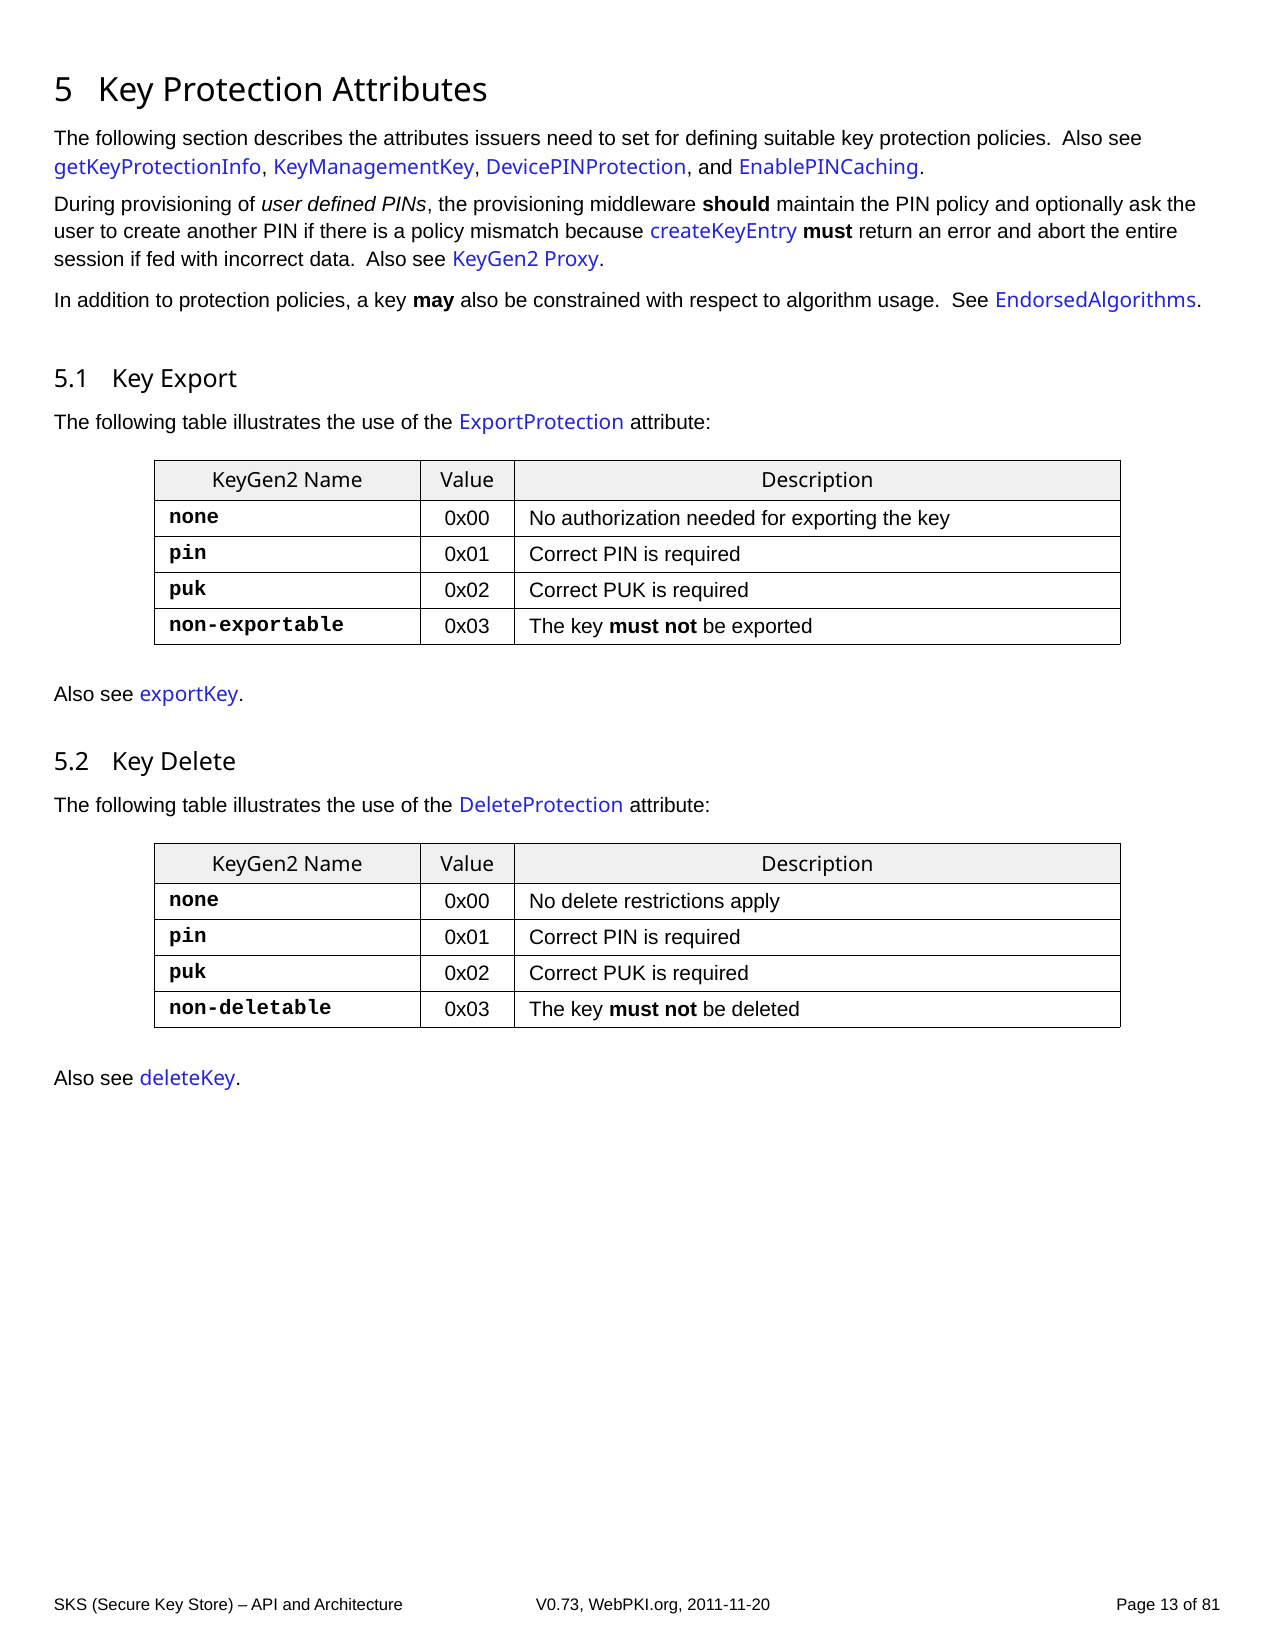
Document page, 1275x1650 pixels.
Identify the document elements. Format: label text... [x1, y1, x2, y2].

table_cell Correct PIN is required [515, 537, 1120, 572]
table_cell none [155, 884, 420, 919]
subtitle Key Protection Attributes [54, 66, 1221, 111]
table_cell non-exportable [155, 609, 420, 644]
table_cell puk [155, 573, 420, 608]
table_cell No delete restrictions apply [515, 884, 1120, 919]
subtitle Key Delete [54, 744, 1221, 778]
table_cell pin [155, 920, 420, 955]
table_cell Correct PIN is required [515, 920, 1120, 955]
table_cell The key must not be deleted [515, 992, 1120, 1027]
subtitle Key Export [54, 361, 1221, 395]
table_cell Correct PUK is required [515, 956, 1120, 991]
table_cell none [155, 501, 420, 536]
table_cell non-deletable [155, 992, 420, 1027]
table_header Description [515, 844, 1120, 883]
text The following section describes the attributes issuers need to set for defining suitable key protection policies. Also see getKeyProtectionInfo, KeyManagementKey, DevicePINProtection, and EnablePINCaching. [54, 123, 1221, 180]
table_cell 0x00 [421, 501, 514, 536]
table_cell 0x00 [421, 884, 514, 919]
text The following table illustrates the use of the DeleteProtection attribute: [54, 790, 1221, 819]
text During provisioning of user defined PINs, the provisioning middleware should maintain the PIN policy and optionally ask the user to create another PIN if there is a policy mismatch because createKeyEntry must return an error and abort the entire session if fed with incorrect data. Also see KeyGen2 Proxy. [54, 192, 1221, 273]
table_cell Correct PUK is required [515, 573, 1120, 608]
table_cell pin [155, 537, 420, 572]
table_header Value [421, 461, 514, 500]
table_cell The key must not be exported [515, 609, 1120, 644]
table_cell 0x01 [421, 920, 514, 955]
text The following table illustrates the use of the ExportProtection attribute: [54, 407, 1221, 459]
table_cell 0x03 [421, 992, 514, 1027]
table_header Value [421, 844, 514, 883]
text Also see exportKey. [54, 679, 1221, 708]
table_cell 0x01 [421, 537, 514, 572]
table_cell 0x02 [421, 573, 514, 608]
table_header KeyGen2 Name [155, 844, 420, 883]
table_header KeyGen2 Name [155, 461, 420, 500]
table_cell puk [155, 956, 420, 991]
table_header Description [515, 461, 1120, 500]
table_cell 0x03 [421, 609, 514, 644]
table_cell 0x02 [421, 956, 514, 991]
text In addition to protection policies, a key may also be constrained with respect to algorithm usage. See EndorsedAlgorithms. [54, 285, 1221, 313]
text Also see deleteKey. [54, 1063, 1221, 1091]
table_cell No authorization needed for exporting the key [515, 501, 1120, 536]
